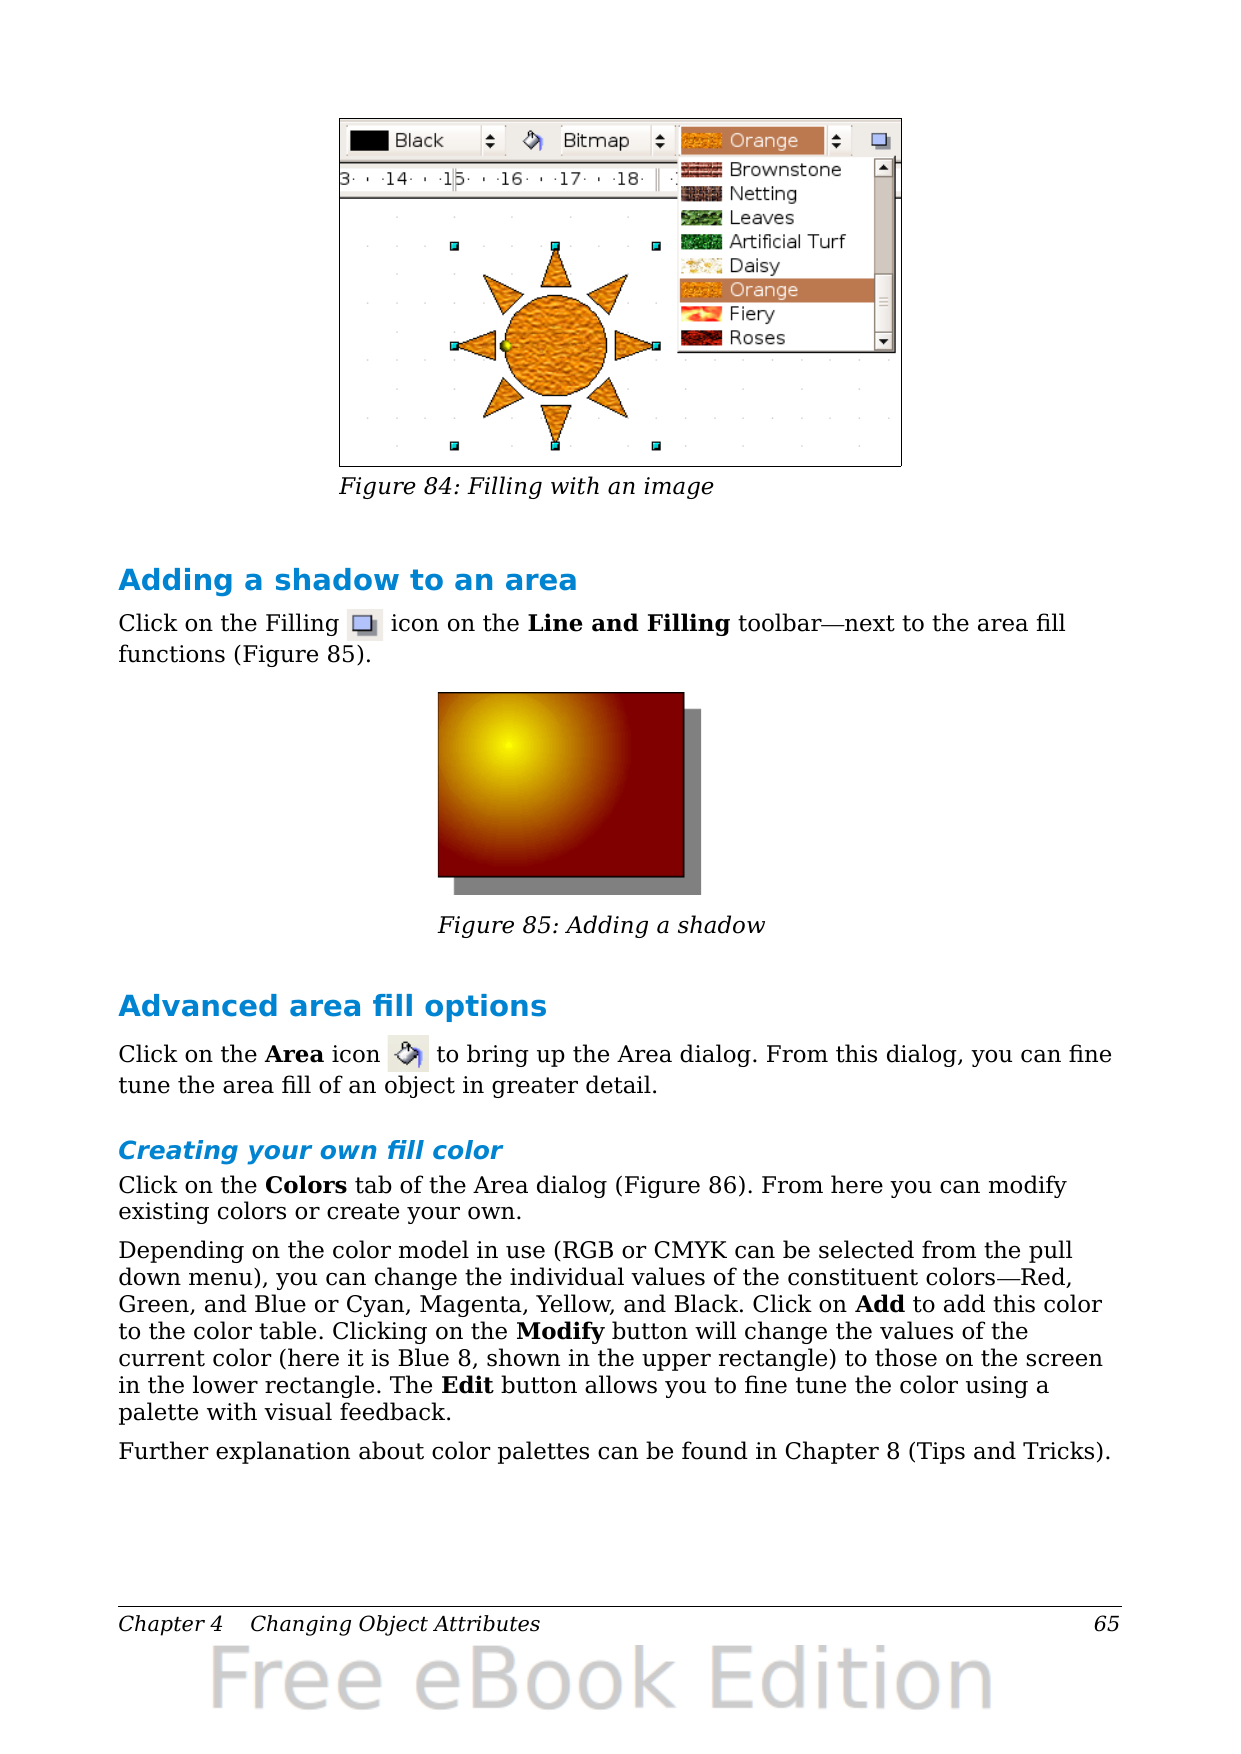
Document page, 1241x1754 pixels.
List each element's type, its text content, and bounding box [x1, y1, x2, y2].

subtitle Advanced area fill options [118, 989, 1122, 1023]
text Figure 84: Filling with an image [339, 473, 901, 499]
subtitle Adding a shadow to an area [118, 563, 1122, 597]
picture [340, 119, 901, 466]
text Click on the Colors tab of the Area dialog (Figure 86). From here you can modify existing colors or create your own. [118, 1171, 1122, 1225]
subtitle Creating your own fill color [118, 1136, 1122, 1165]
text Depending on the color model in use (RGB or CMYK can be selected from the pull down menu), you can change the individual values of the constituent colors—Red, Green, and Blue or Cyan, Magenta, Yellow, and Black. Click on Add to add this color to the color table. Clicking on the Modify button will change the values of the current color (here it is Blue 8, shown in the upper rectangle) to those on the screen in the lower rectangle. The Edit button allows you to fine tune the color using a palette with visual feedback. [118, 1238, 1122, 1425]
picture [387, 1035, 429, 1072]
text Click on the Area icon to bring up the Area dialog. From this dialog, you can fine tune the area fill of an object in greater detail. [118, 1036, 1122, 1098]
picture [346, 609, 384, 641]
text Figure 85: Adding a shadow [438, 912, 802, 939]
picture [207, 1645, 994, 1713]
text Further explanation about color palettes can be found in Chapter 8 (Tips and Tricks). [118, 1438, 1122, 1464]
text Click on the Filling icon on the Line and Filling toolbar—next to the area fill functions (Figure 85). [118, 609, 1122, 668]
picture [437, 692, 702, 895]
